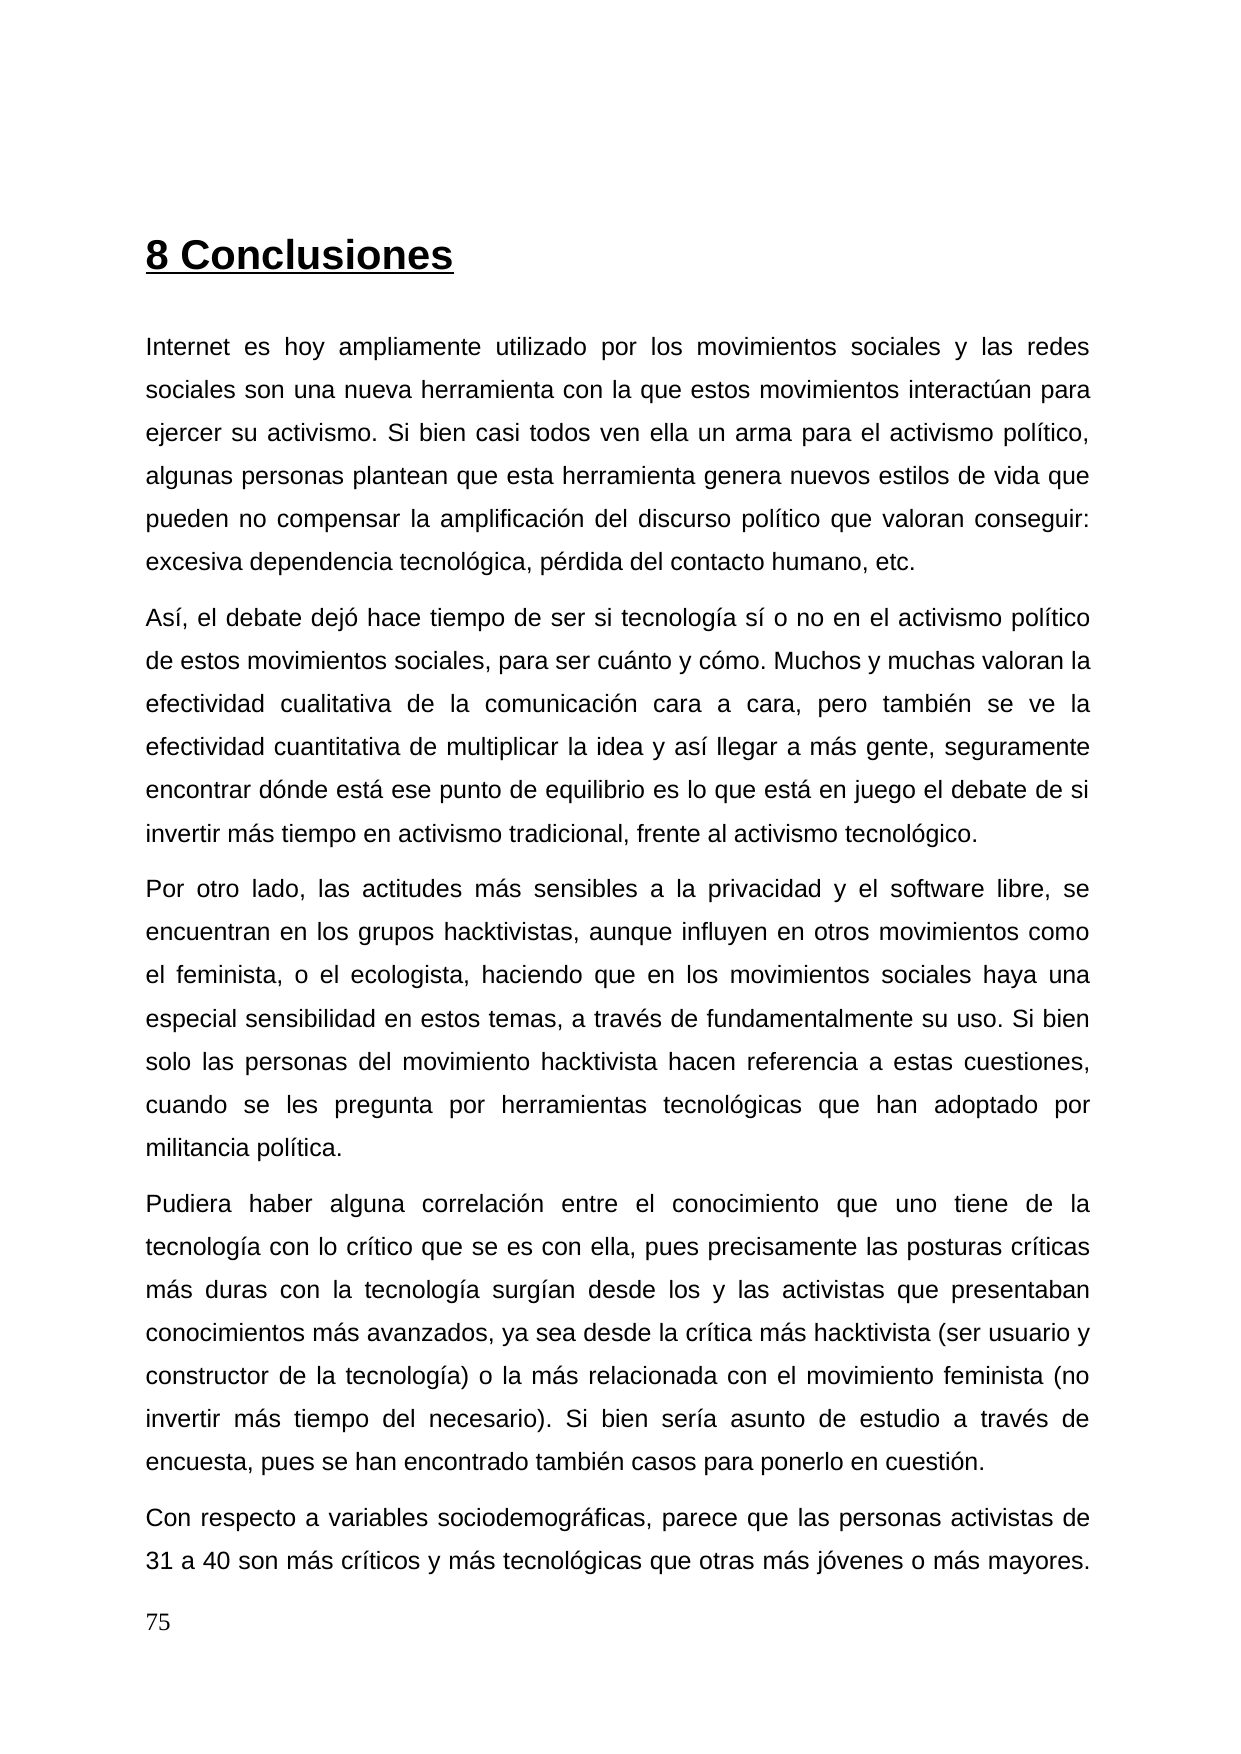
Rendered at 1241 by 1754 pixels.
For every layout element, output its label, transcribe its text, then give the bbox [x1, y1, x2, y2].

text Internet es hoy ampliamente utilizado por los movimientos sociales y las redes sociales son una nueva herramienta con la que estos movimientos interactúan para ejercer su activismo. Si bien casi todos ven ella un arma para el activismo político, algunas personas plantean que esta herramienta genera nuevos estilos de vida que pueden no compensar la amplificación del discurso político que valoran conseguir: excesiva dependencia tecnológica, pérdida del contacto humano, etc. [145, 332, 1092, 576]
text Con respecto a variables sociodemográficas, parece que las personas activistas de 31 a 40 son más críticos y más tecnológicas que otras más jóvenes o más mayores. [145, 1503, 1092, 1575]
text Así, el debate dejó hace tiempo de ser si tecnología sí o no en el activismo político de estos movimientos sociales, para ser cuánto y cómo. Muchos y muchas valoran la efectividad cualitativa de la comunicación cara a cara, pero también se ve la efectividad cuantitativa de multiplicar la idea y así llegar a más gente, seguramente encontrar dónde está ese punto de equilibrio es lo que está en juego el debate de si invertir más tiempo en activismo tradicional, frente al activismo tecnológico. [145, 603, 1092, 847]
subtitle 8 Conclusiones [145, 230, 1092, 278]
text Por otro lado, las actitudes más sensibles a la privacidad y el software libre, se encuentran en los grupos hacktivistas, aunque influyen en otros movimientos como el feminista, o el ecologista, haciendo que en los movimientos sociales haya una especial sensibilidad en estos temas, a través de fundamentalmente su uso. Si bien solo las personas del movimiento hacktivista hacen referencia a estas cuestiones, cuando se les pregunta por herramientas tecnológicas que han adoptado por militancia política. [145, 874, 1092, 1162]
text Pudiera haber alguna correlación entre el conocimiento que uno tiene de la tecnología con lo crítico que se es con ella, pues precisamente las posturas críticas más duras con la tecnología surgían desde los y las activistas que presentaban conocimientos más avanzados, ya sea desde la crítica más hacktivista (ser usuario y constructor de la tecnología) o la más relacionada con el movimiento feminista (no invertir más tiempo del necesario). Si bien sería asunto de estudio a través de encuesta, pues se han encontrado también casos para ponerlo en cuestión. [145, 1189, 1092, 1476]
